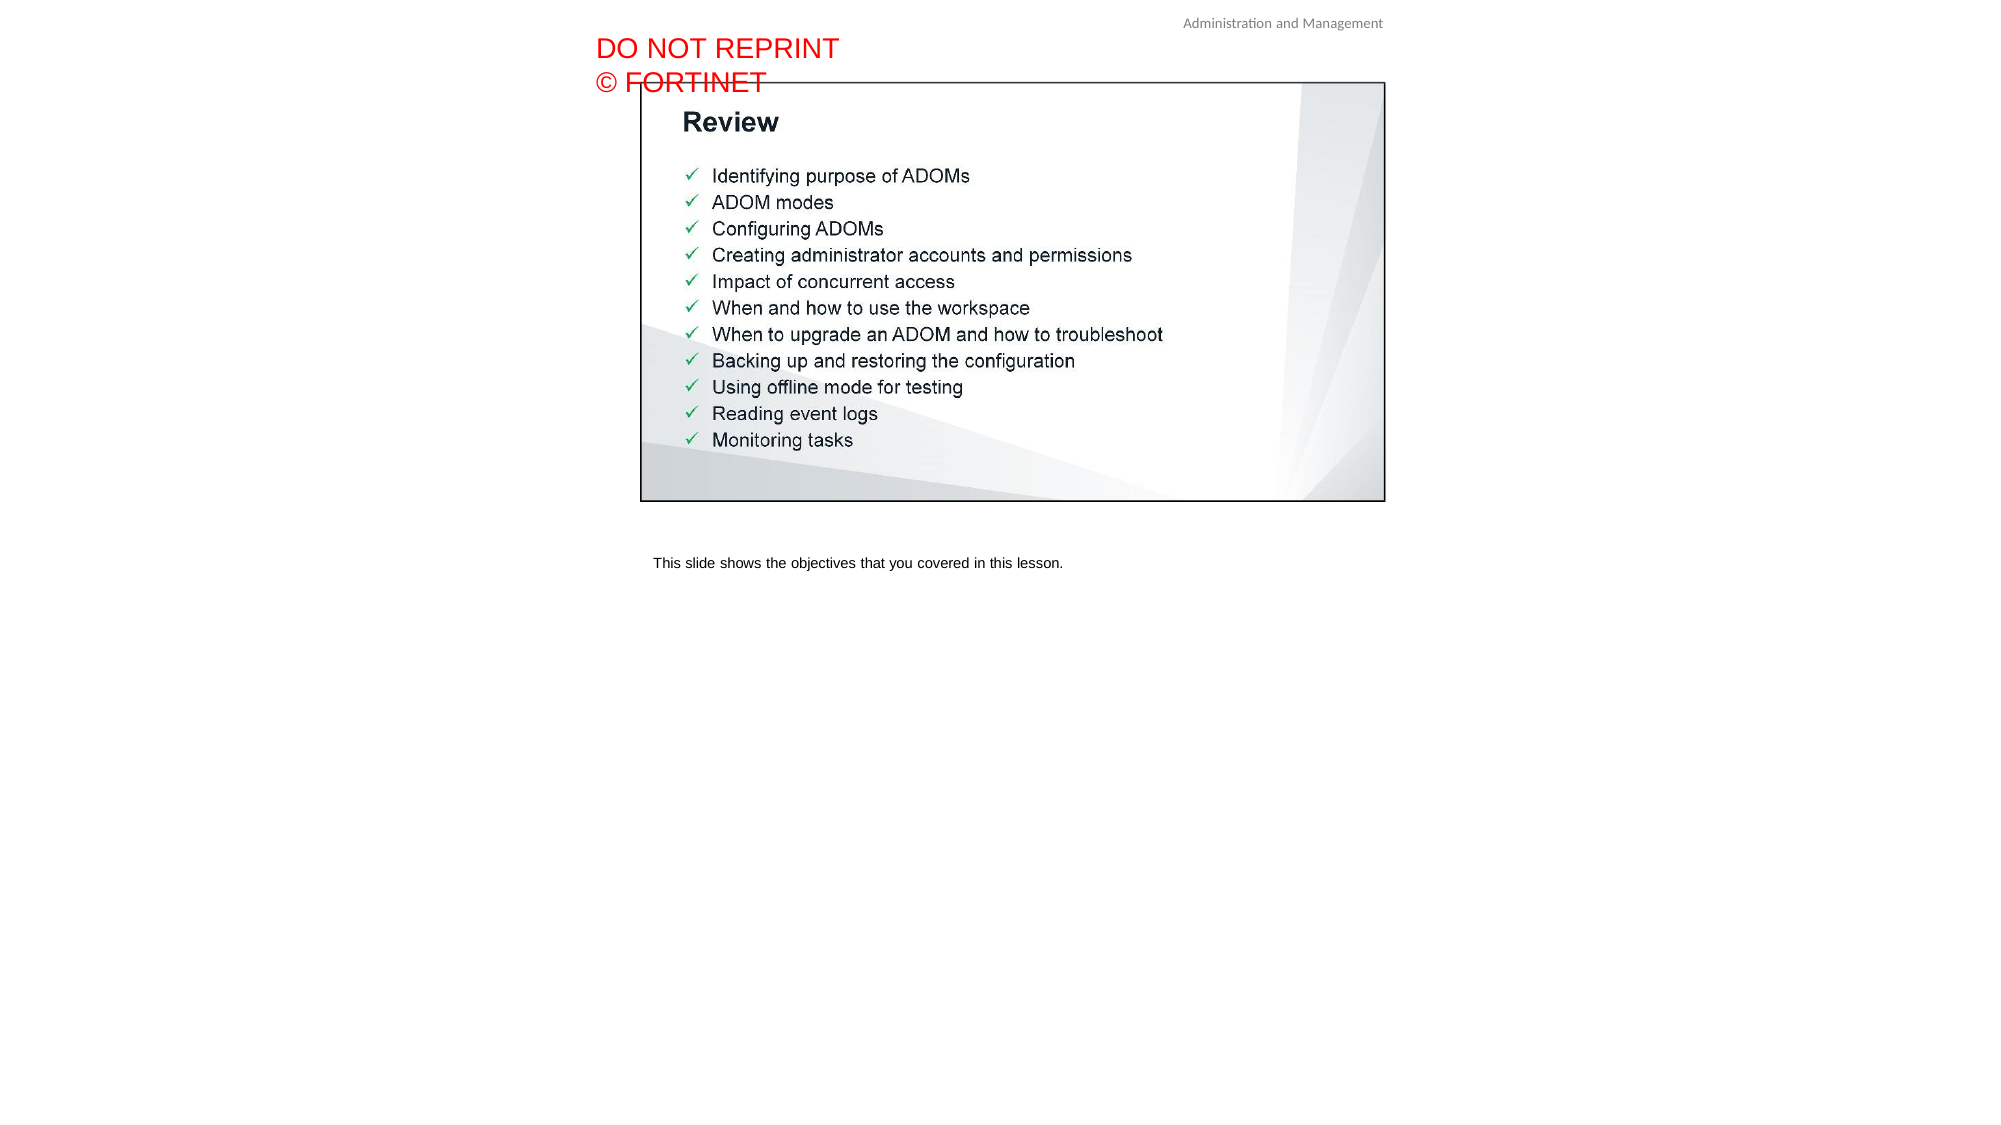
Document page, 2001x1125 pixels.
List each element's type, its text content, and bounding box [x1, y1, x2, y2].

text_box DO NOT REPRINT © FORTINET [594, 28, 841, 98]
picture [642, 84, 1383, 500]
text_box Administration and Management [1181, 11, 1386, 32]
text_box This slide shows the objectives that you covered in this lesson. [651, 552, 1066, 573]
text_box [640, 81, 1386, 502]
